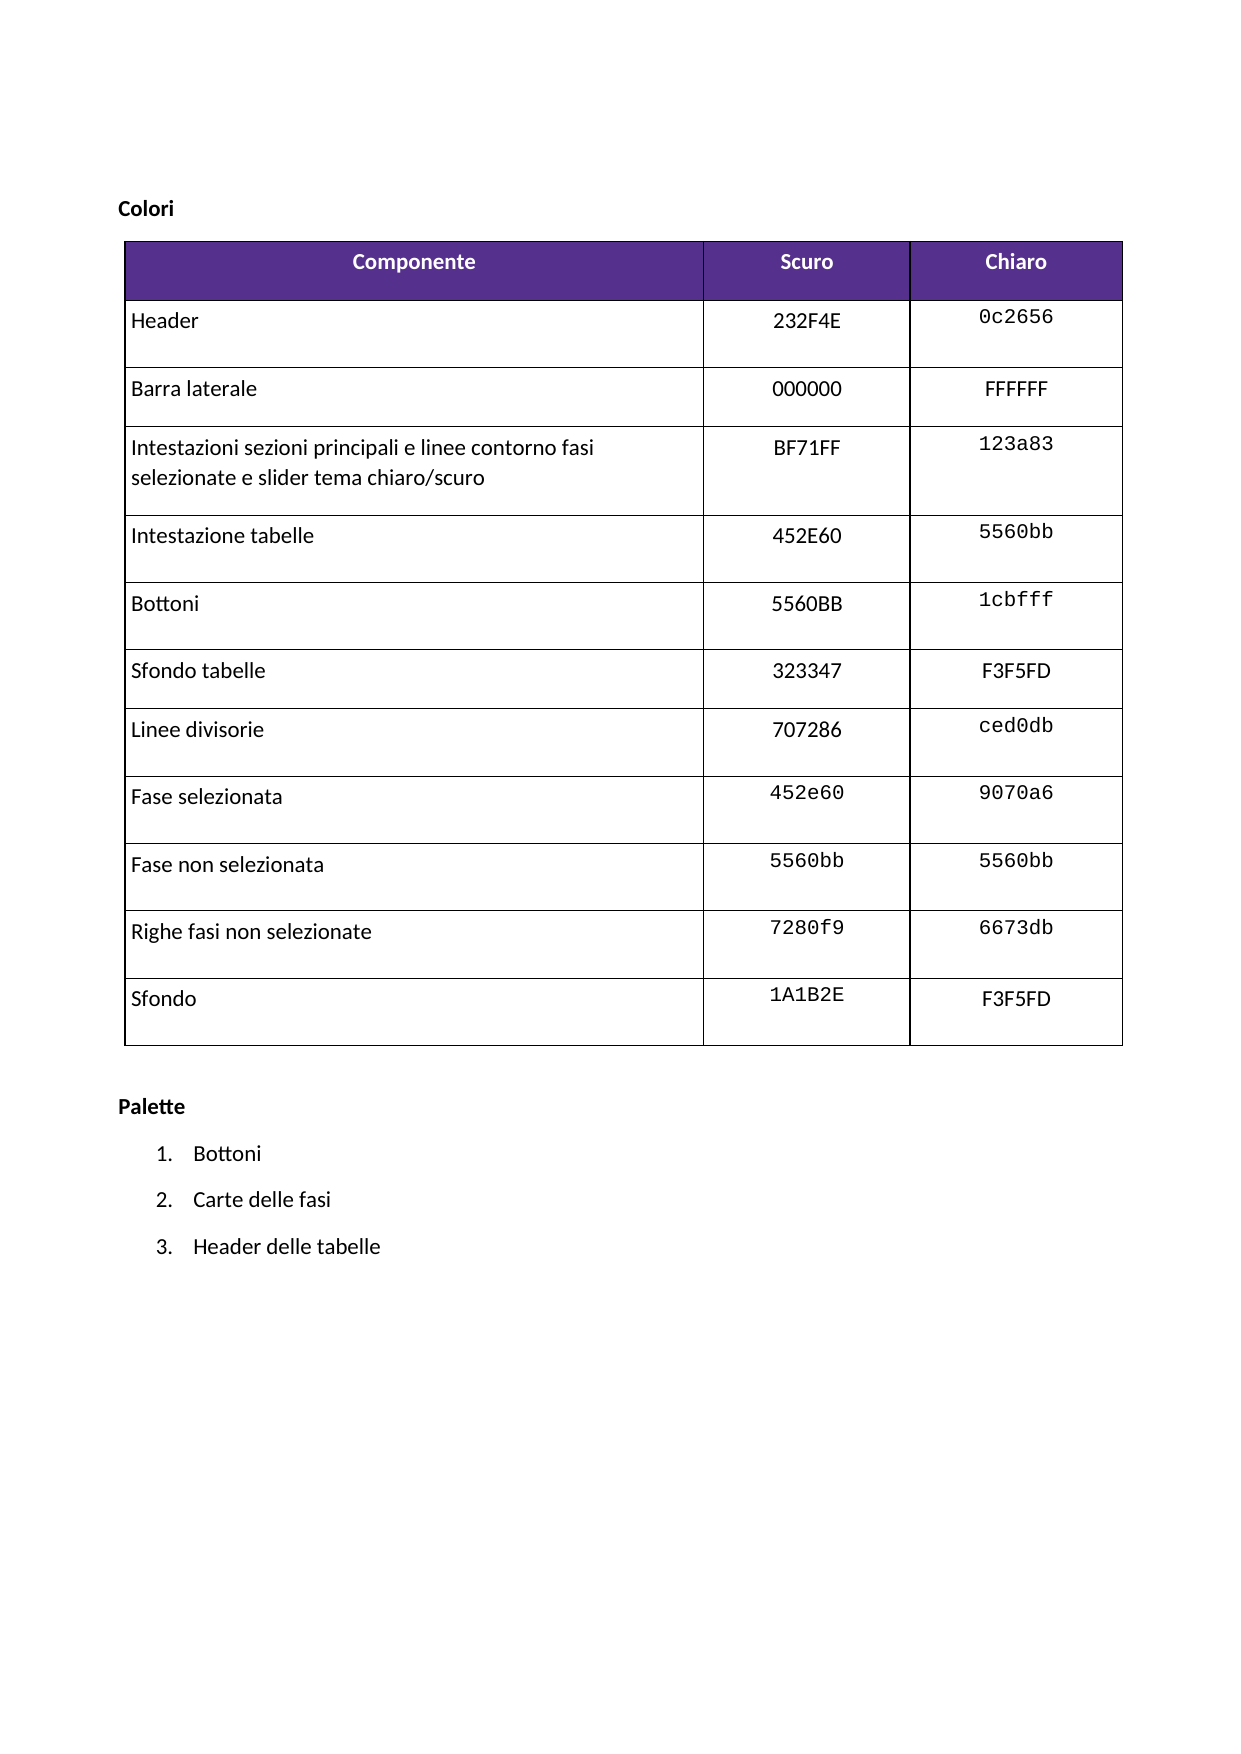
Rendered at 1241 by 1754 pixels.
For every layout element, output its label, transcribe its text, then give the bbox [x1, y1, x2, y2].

table_cell 5560bb [704, 844, 909, 910]
table_cell 1A1B2E [704, 979, 909, 1045]
table_cell 5560BB [704, 583, 909, 649]
table_header Componente [126, 242, 703, 300]
table_cell FFFFFF [911, 368, 1122, 426]
list Carte delle fasi [156, 1186, 1122, 1213]
table_cell 323347 [704, 650, 909, 708]
table_cell 123a83 [911, 427, 1122, 515]
table_cell Intestazioni sezioni principali e linee contorno fasi selezionate e slider tema chiaro/scuro [126, 427, 703, 515]
table_cell 452E60 [704, 516, 909, 582]
table_cell 000000 [704, 368, 909, 426]
table_cell Sfondo [126, 979, 703, 1045]
table_cell Fase selezionata [126, 777, 703, 843]
table_cell ced0db [911, 709, 1122, 776]
table_cell 707286 [704, 709, 909, 776]
table_cell 9070a6 [911, 777, 1122, 843]
text Colori [118, 194, 1122, 222]
table_cell 232F4E [704, 301, 909, 367]
table_cell 7280f9 [704, 911, 909, 977]
list Header delle tabelle [156, 1232, 1122, 1260]
table_cell Barra laterale [126, 368, 703, 426]
table_cell Header [126, 301, 703, 367]
table_cell F3F5FD [911, 979, 1122, 1045]
table_cell 5560bb [911, 516, 1122, 582]
table_cell Bottoni [126, 583, 703, 649]
table_header Scuro [704, 242, 909, 300]
table_cell Intestazione tabelle [126, 516, 703, 582]
table_header Chiaro [911, 242, 1122, 300]
table_cell 5560bb [911, 844, 1122, 910]
list Bottoni [156, 1139, 1122, 1167]
table_cell Sfondo tabelle [126, 650, 703, 708]
table_cell BF71FF [704, 427, 909, 515]
text Palette [118, 1092, 1122, 1120]
table_cell 6673db [911, 911, 1122, 977]
table_cell 1cbfff [911, 583, 1122, 649]
table_cell F3F5FD [911, 650, 1122, 708]
table_cell Righe fasi non selezionate [126, 911, 703, 977]
table_cell Fase non selezionata [126, 844, 703, 910]
table_cell Linee divisorie [126, 709, 703, 776]
table_cell 452e60 [704, 777, 909, 843]
table_cell 0c2656 [911, 301, 1122, 367]
